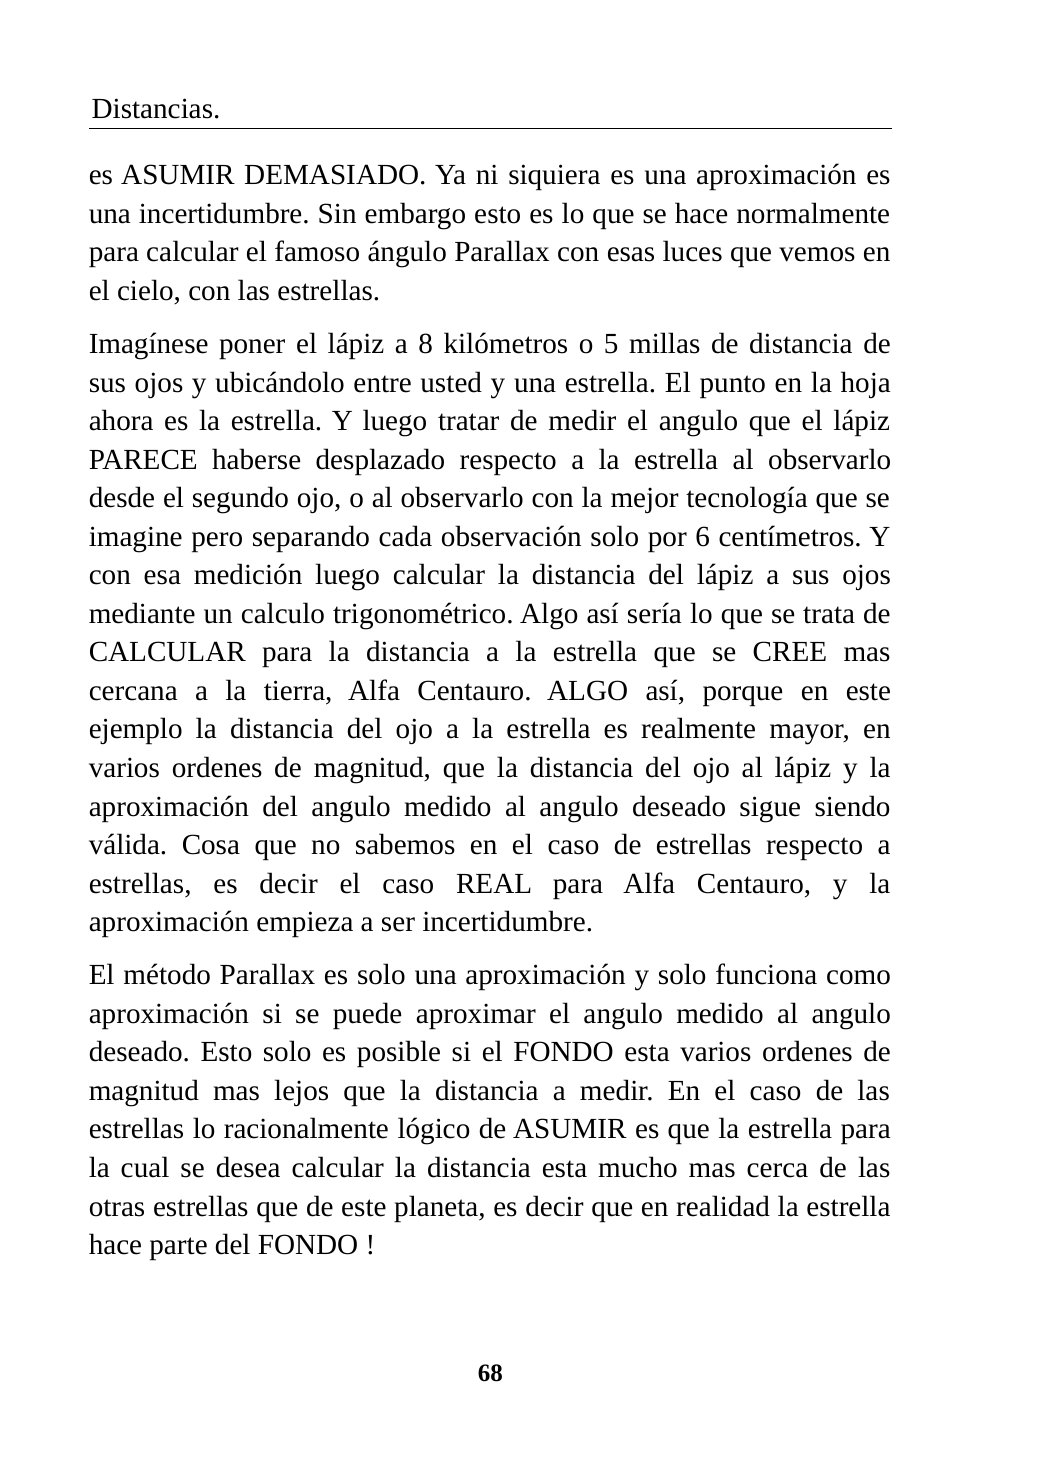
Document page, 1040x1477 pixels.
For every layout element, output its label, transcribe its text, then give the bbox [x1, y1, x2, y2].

text Imagínese poner el lápiz a 8 kilómetros o 5 millas de distancia de sus ojos y ubicándolo entre usted y una estrella. El punto en la hoja ahora es la estrella. Y luego tratar de medir el angulo que el lápiz PARECE haberse desplazado respecto a la estrella al observarlo desde el segundo ojo, o al observarlo con la mejor tecnología que se imagine pero separando cada observación solo por 6 centímetros. Y con esa medición luego calcular la distancia del lápiz a sus ojos mediante un calculo trigonométrico. Algo así sería lo que se trata de CALCULAR para la distancia a la estrella que se CREE mas cercana a la tierra, Alfa Centauro. ALGO así, porque en este ejemplo la distancia del ojo a la estrella es realmente mayor, en varios ordenes de magnitud, que la distancia del ojo al lápiz y la aproximación del angulo medido al angulo deseado sigue siendo válida. Cosa que no sabemos en el caso de estrellas respecto a estrellas, es decir el caso REAL para Alfa Centauro, y la aproximación empieza a ser incertidumbre. [88, 326, 892, 938]
text El método Parallax es solo una aproximación y solo funciona como aproximación si se puede aproximar el angulo medido al angulo deseado. Esto solo es posible si el FONDO esta varios ordenes de magnitud mas lejos que la distancia a medir. En el caso de las estrellas lo racionalmente lógico de ASUMIR es que la estrella para la cual se desea calcular la distancia esta mucho mas cerca de las otras estrellas que de este planeta, es decir que en realidad la estrella hace parte del FONDO ! [88, 957, 892, 1261]
text es ASUMIR DEMASIADO. Ya ni siquiera es una aproximación es una incertidumbre. Sin embargo esto es lo que se hace normalmente para calcular el famoso ángulo Parallax con esas luces que vemos en el cielo, con las estrellas. [88, 157, 892, 307]
